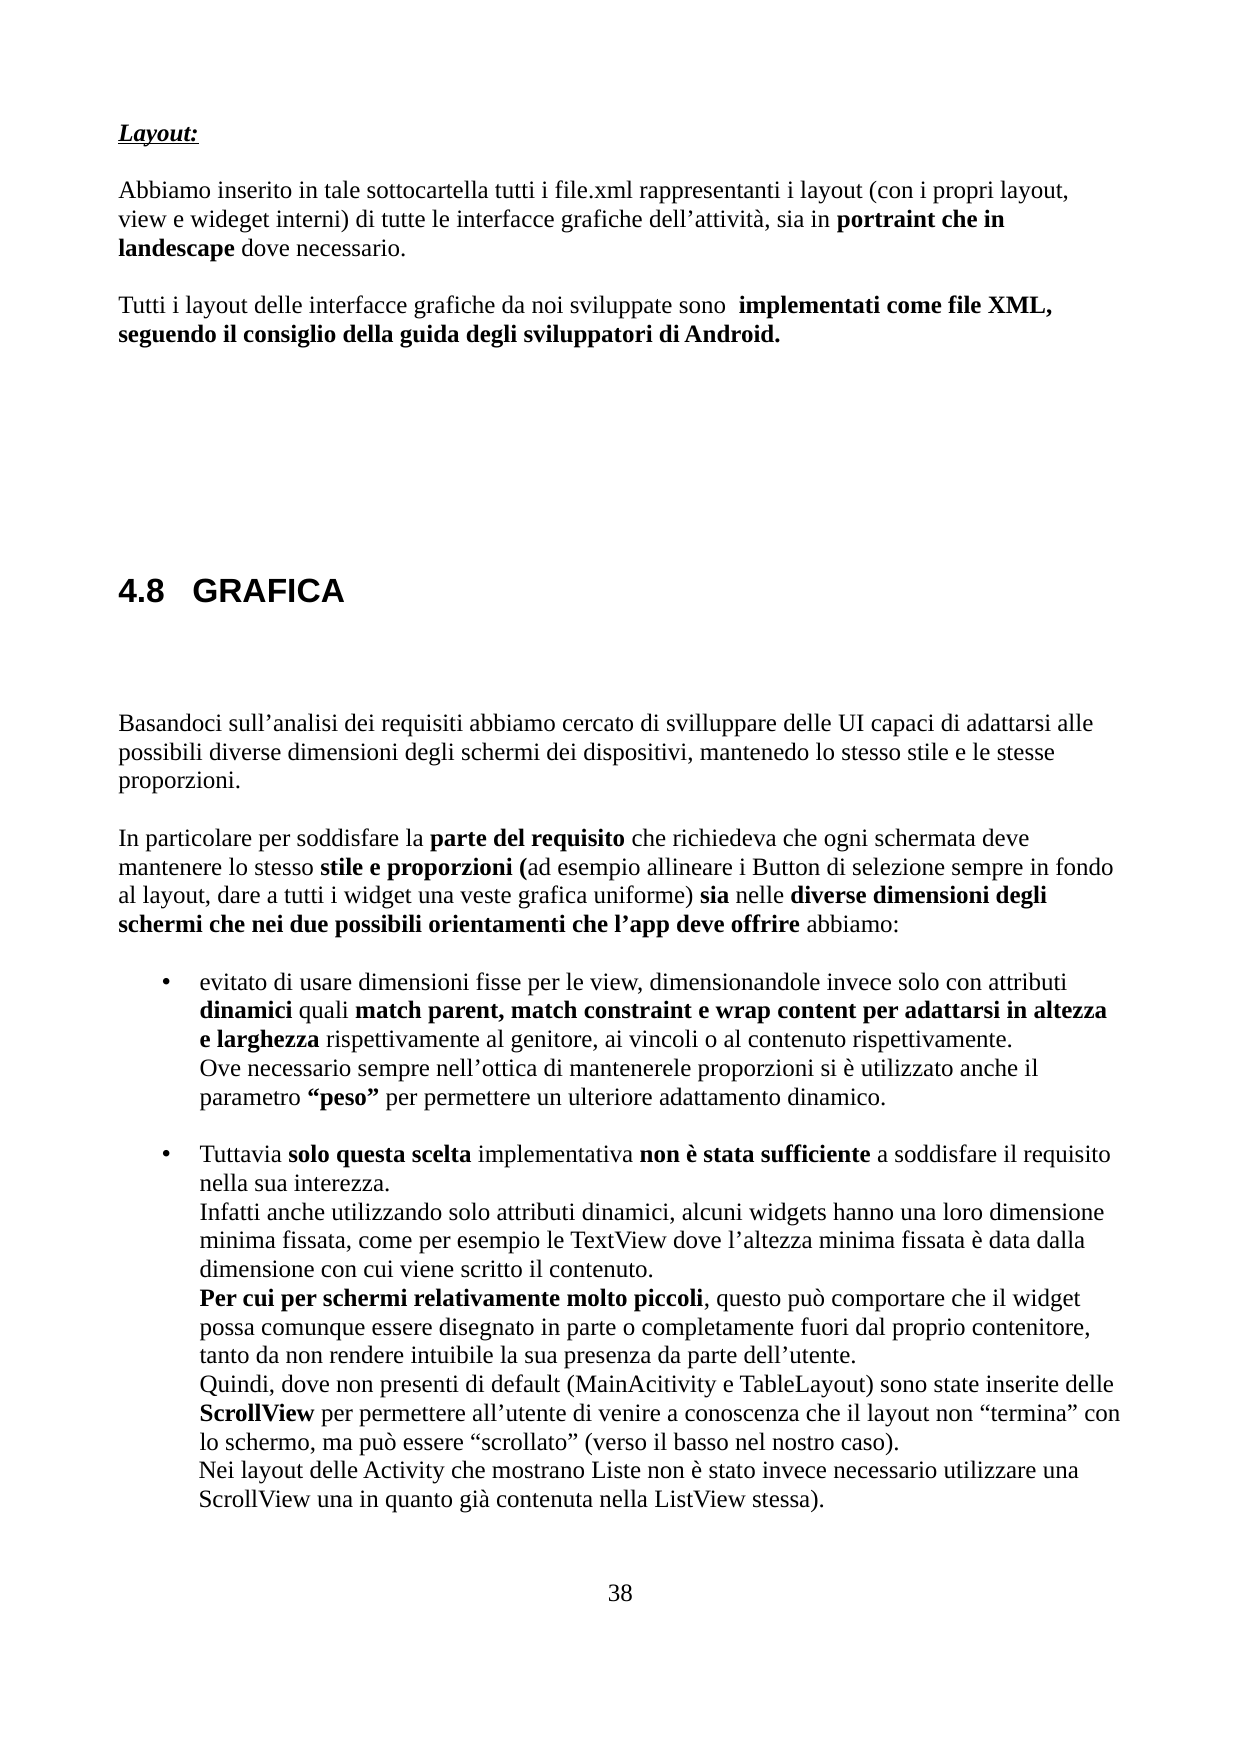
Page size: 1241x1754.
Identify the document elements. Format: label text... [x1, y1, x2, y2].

list Ove necessario sempre nell’ottica di mantenerele proporzioni si è utilizzato anche il parametro “peso” per permettere un ulteriore adattamento dinamico. [162, 1053, 1122, 1110]
text Basandoci sull’analisi dei requisiti abbiamo cercato di svilluppare delle UI capaci di adattarsi alle possibili diverse dimensioni degli schermi dei dispositivi, mantenedo lo stesso stile e le stesse proporzioni. [118, 708, 1122, 794]
text In particolare per soddisfare la parte del requisito che richiedeva che ogni schermata deve mantenere lo stesso stile e proporzioni (ad esempio allineare i Button di selezione sempre in fondo al layout, dare a tutti i widget una veste grafica uniforme) sia nelle diverse dimensioni degli schermi che nei due possibili orientamenti che l’app deve offrire abbiamo: [118, 823, 1122, 938]
text Layout: [118, 118, 1122, 147]
list Per cui per schermi relativamente molto piccoli, questo può comportare che il widget possa comunque essere disegnato in parte o completamente fuori dal proprio contenitore, tanto da non rendere intuibile la sua presenza da parte dell’utente. [162, 1283, 1122, 1369]
list Tuttavia solo questa scelta implementativa non è stata sufficiente a soddisfare il requisito nella sua interezza. [162, 1139, 1122, 1197]
list Infatti anche utilizzando solo attributi dinamici, alcuni widgets hanno una loro dimensione minima fissata, come per esempio le TextView dove l’altezza minima fissata è data dalla dimensione con cui viene scritto il contenuto. [162, 1197, 1122, 1283]
list Quindi, dove non presenti di default (MainAcitivity e TableLayout) sono state inserite delle ScrollView per permettere all’utente di venire a conoscenza che il layout non “termina” con lo schermo, ma può essere “scrollato” (verso il basso nel nostro caso). [162, 1369, 1122, 1455]
subtitle 4.8 GRAFICA [118, 570, 1122, 609]
text Nei layout delle Activity che mostrano Liste non è stato invece necessario utilizzare una ScrollView una in quanto già contenuta nella ListView stessa). [118, 1455, 1122, 1513]
list evitato di usare dimensioni fisse per le view, dimensionandole invece solo con attributi dinamici quali match parent, match constraint e wrap content per adattarsi in altezza e larghezza rispettivamente al genitore, ai vincoli o al contenuto rispettivamente. [162, 967, 1122, 1053]
text Tutti i layout delle interfacce grafiche da noi sviluppate sono implementati come file XML, seguendo il consiglio della guida degli sviluppatori di Android. [118, 291, 1122, 348]
text Abbiamo inserito in tale sottocartella tutti i file.xml rappresentanti i layout (con i propri layout, view e wideget interni) di tutte le interfacce grafiche dell’attività, sia in portraint che in landescape dove necessario. [118, 176, 1122, 262]
